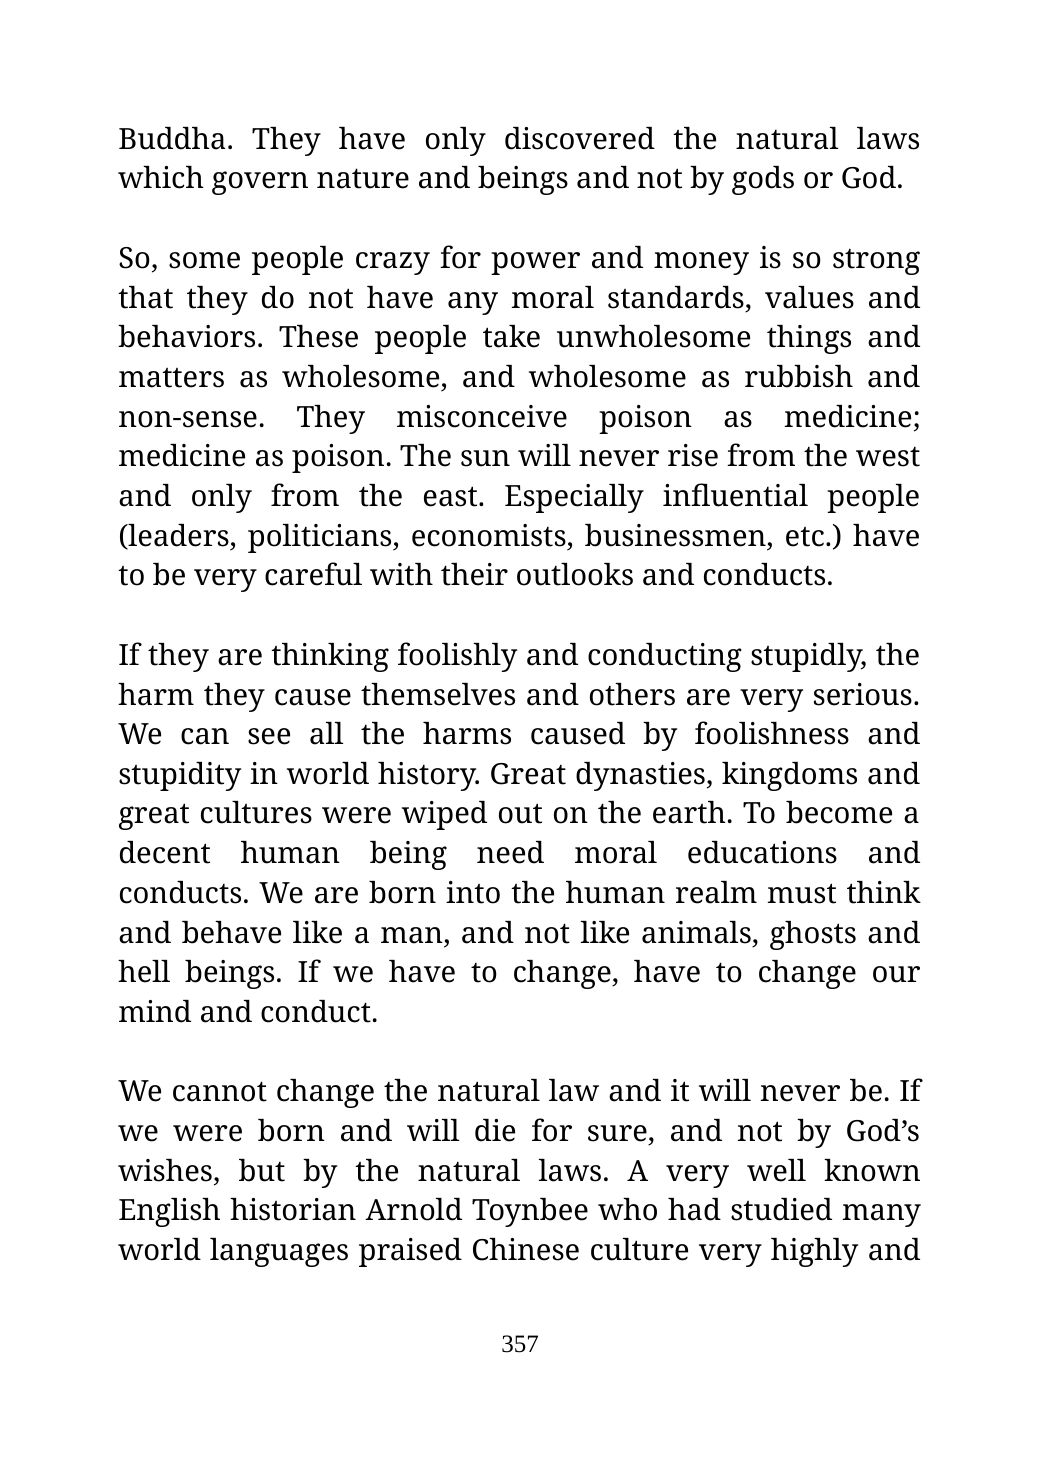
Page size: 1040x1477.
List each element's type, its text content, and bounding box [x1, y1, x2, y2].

text Buddha. They have only discovered the natural laws which govern nature and beings and not by gods or God. So, some people crazy for power and money is so strong that they do not have any moral standards, values and behaviors. These people take unwholesome things and matters as wholesome, and wholesome as rubbish and non-sense. They misconceive poison as medicine; medicine as poison. The sun will never rise from the west and only from the east. Especially influential people (leaders, politicians, economists, businessmen, etc.) have to be very careful with their outlooks and conducts. If they are thinking foolishly and conducting stupidly, the harm they cause themselves and others are very serious. We can see all the harms caused by foolishness and stupidity in world history. Great dynasties, kingdoms and great cultures were wiped out on the earth. To become a decent human being need moral educations and conducts. We are born into the human realm must think and behave like a man, and not like animals, ghosts and hell beings. If we have to change, have to change our mind and conduct. We cannot change the natural law and it will never be. If we were born and will die for sure, and not by God’s wishes, but by the natural laws. A very well known English historian Arnold Toynbee who had studied many world languages praised Chinese culture very highly and [118, 118, 922, 1269]
